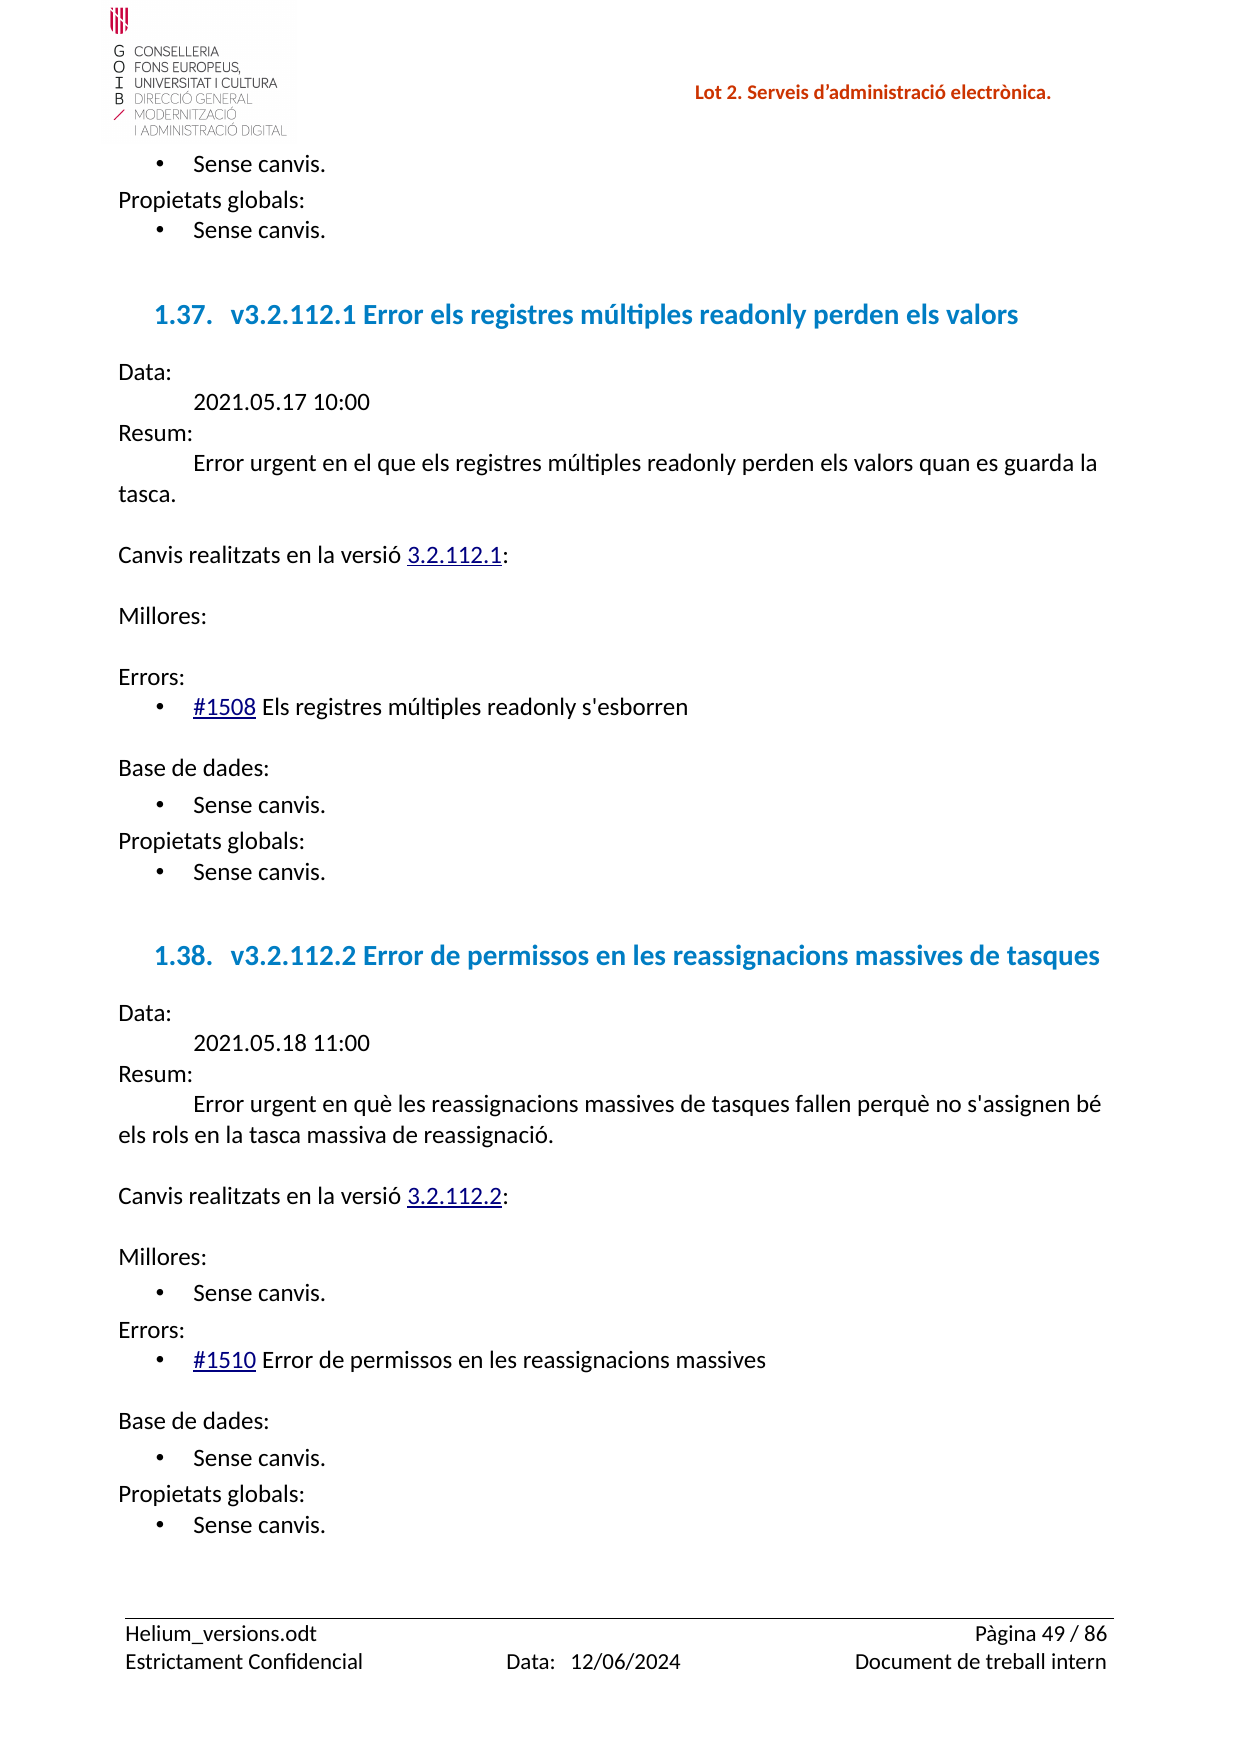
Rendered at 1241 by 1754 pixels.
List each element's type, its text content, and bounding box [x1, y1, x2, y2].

text Canvis realitzats en la versió 3.2.112.1: [118, 539, 1122, 569]
text Data: [118, 356, 1122, 386]
list Sense canvis. [156, 856, 1122, 886]
list Sense canvis. [156, 215, 1122, 245]
text Base de dades: [118, 752, 1122, 783]
list Sense canvis. [156, 789, 1122, 819]
list Sense canvis. [156, 148, 1122, 178]
picture [100, 0, 297, 144]
text Resum: [118, 417, 1122, 447]
text Millores: [118, 1241, 1122, 1271]
text Data: [118, 997, 1122, 1027]
list #1508 Els registres múltiples readonly s'esborren [156, 691, 1122, 722]
text Error urgent en el que els registres múltiples readonly perden els valors quan es guarda la tasca. [118, 447, 1122, 508]
text Propietats globals: [118, 184, 1122, 215]
text Errors: [118, 1314, 1122, 1344]
list Sense canvis. [156, 1509, 1122, 1539]
list Sense canvis. [156, 1442, 1122, 1472]
list Sense canvis. [156, 1277, 1122, 1308]
text 2021.05.17 10:00 [118, 386, 1122, 417]
text Errors: [118, 661, 1122, 691]
list #1510 Error de permissos en les reassignacions massives [156, 1344, 1122, 1375]
text Canvis realitzats en la versió 3.2.112.2: [118, 1180, 1122, 1210]
text Error urgent en què les reassignacions massives de tasques fallen perquè no s'assignen bé els rols en la tasca massiva de reassignació. [118, 1088, 1122, 1149]
text Resum: [118, 1058, 1122, 1088]
text Millores: [118, 600, 1122, 630]
subtitle v3.2.112.2 Error de permissos en les reassignacions massives de tasques [153, 937, 1122, 973]
text Propietats globals: [118, 825, 1122, 856]
text Propietats globals: [118, 1478, 1122, 1509]
text 2021.05.18 11:00 [118, 1027, 1122, 1058]
subtitle v3.2.112.1 Error els registres múltiples readonly perden els valors [153, 296, 1122, 332]
text Base de dades: [118, 1405, 1122, 1436]
